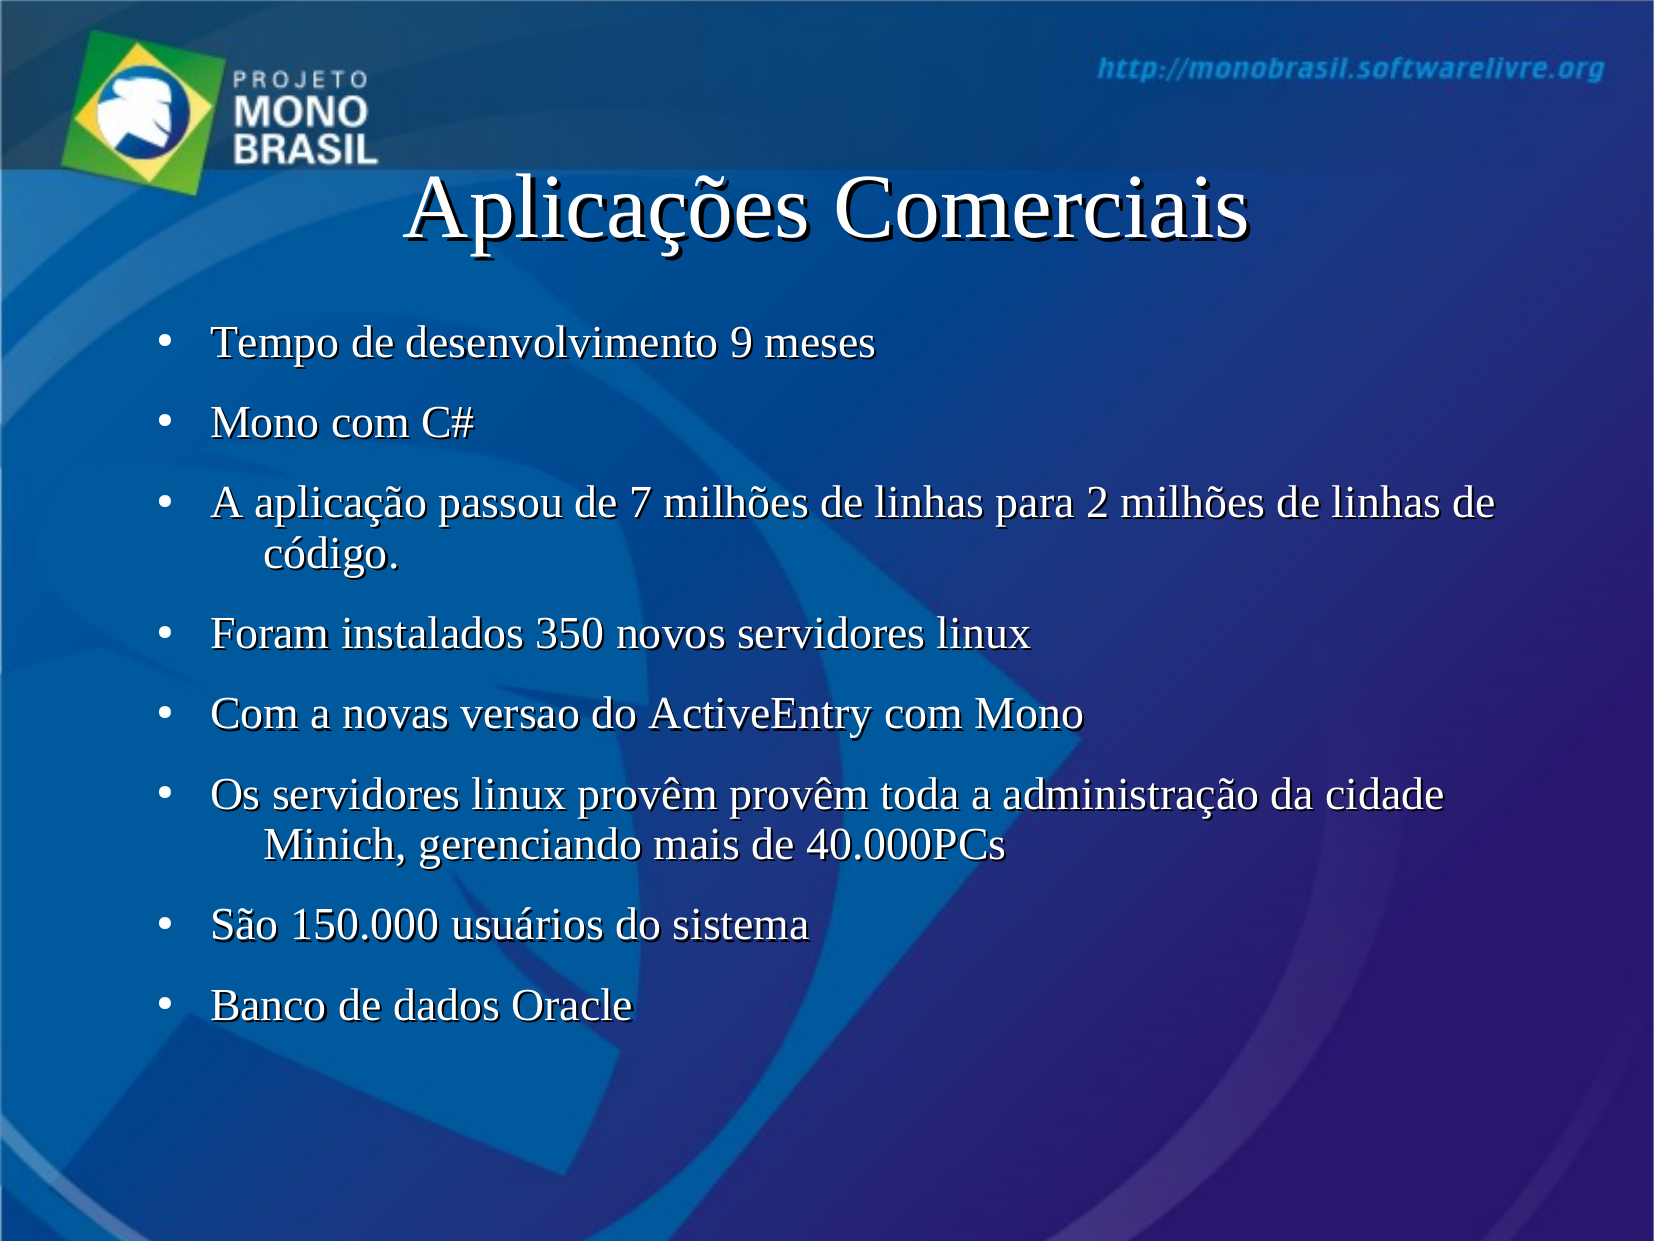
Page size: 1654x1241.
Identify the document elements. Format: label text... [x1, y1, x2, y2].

list Tempo de desenvolvimento 9 meses Mono com C# A aplicação passou de 7 milhões de linhas para 2 milhões de linhas de código. Foram instalados 350 novos servidores linux Com a novas versao do ActiveEntry com Mono Os servidores linux provêm provêm toda a administração da cidade Minich, gerenciando mais de 40.000PCs São 150.000 usuários do sistema Banco de dados Oracle [121, 316, 1533, 1241]
title Aplicações Comerciais [121, 102, 1534, 311]
picture [0, 0, 1654, 1241]
